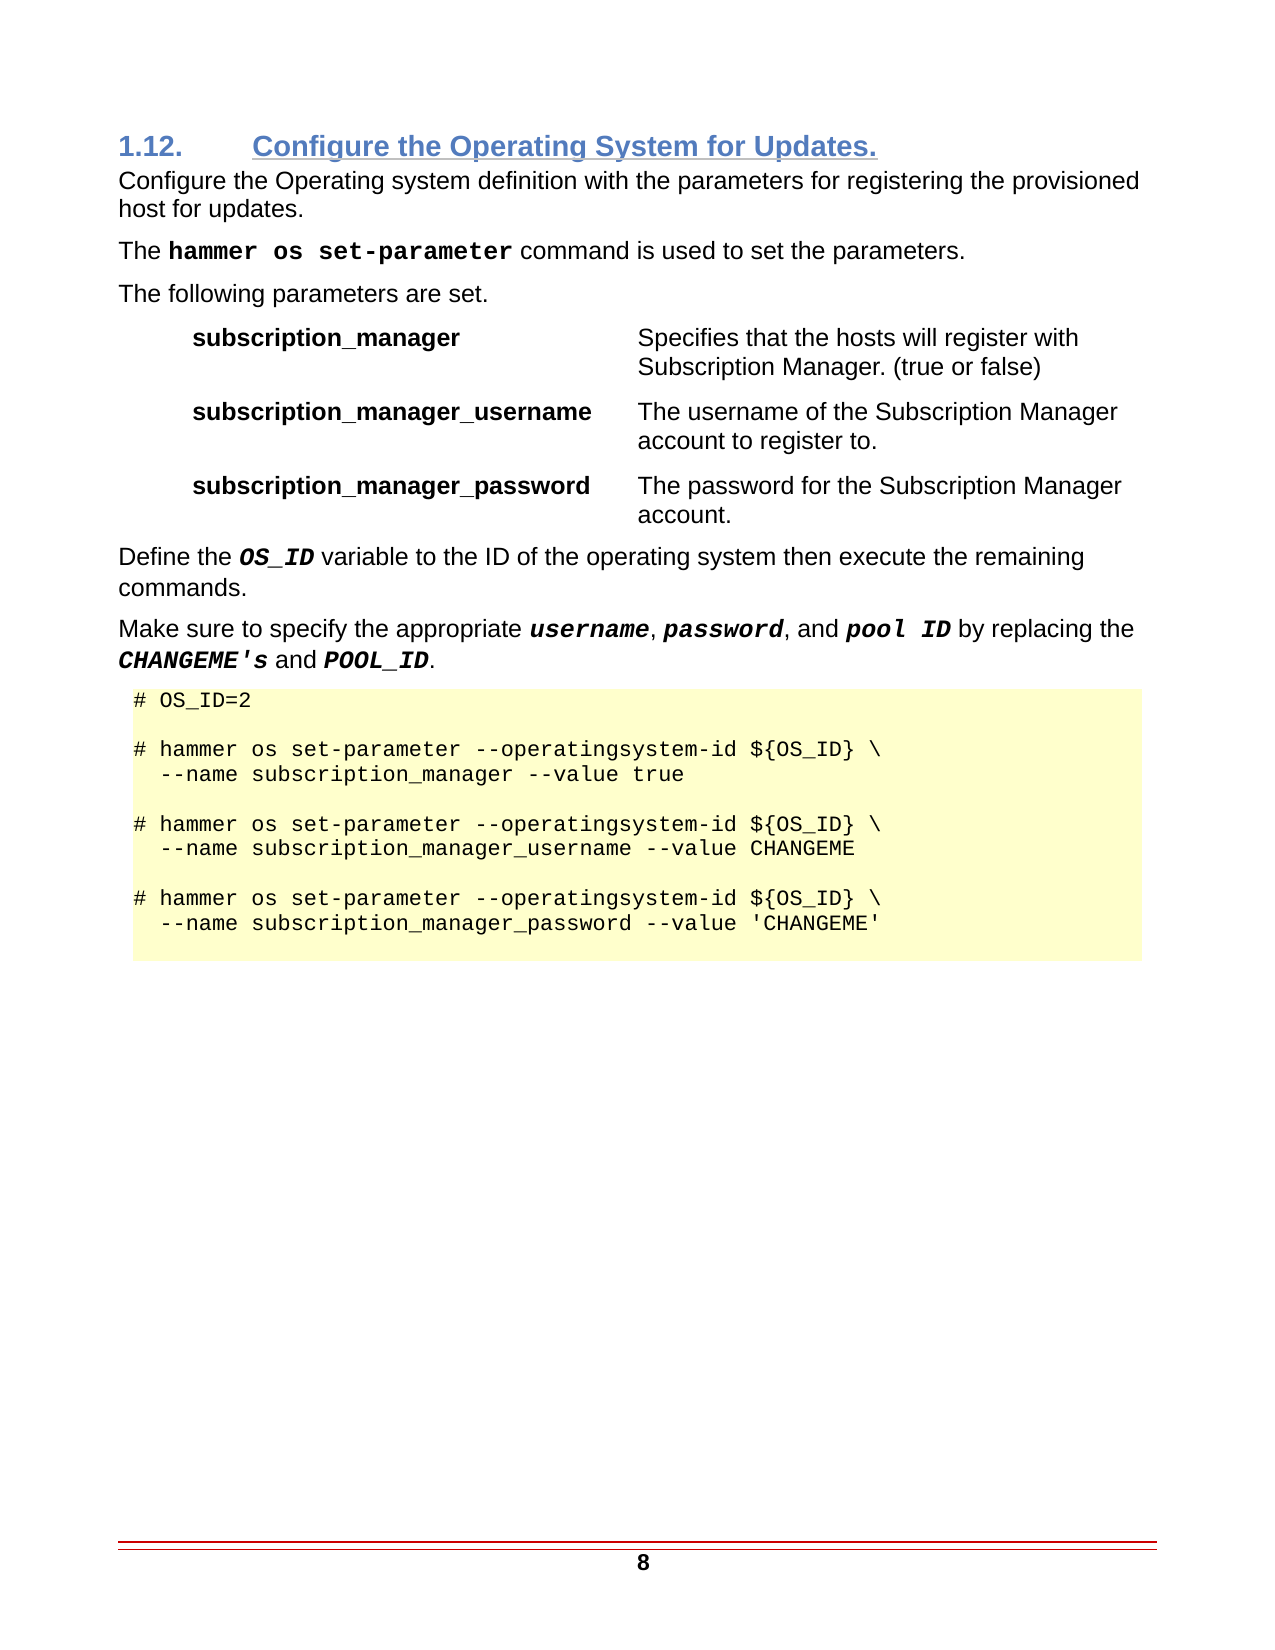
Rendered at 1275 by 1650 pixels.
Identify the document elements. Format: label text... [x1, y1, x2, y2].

text Define the OS_ID variable to the ID of the operating system then execute the remaining commands. [118, 542, 1157, 602]
text The hammer os set-parameter command is used to set the parameters. [118, 236, 1157, 267]
table_cell The password for the Subscription Manager account. [638, 468, 1157, 542]
text The following parameters are set. [118, 279, 1157, 308]
table_cell subscription_manager_password [118, 468, 637, 542]
table_header subscription_manager [118, 320, 637, 394]
table_cell subscription_manager_username [118, 394, 637, 468]
table_header Specifies that the hosts will register with Subscription Manager. (true or false) [638, 320, 1157, 394]
text Make sure to specify the appropriate username, password, and pool ID by replacing the CHANGEME's and POOL_ID. [118, 614, 1157, 676]
text Configure the Operating system definition with the parameters for registering the provisioned host for updates. [118, 166, 1157, 223]
text # OS_ID=2 # hammer os set-parameter --operatingsystem-id ${OS_ID} \ --name subscription_manager --value true # hammer os set-parameter --operatingsystem-id ${OS_ID} \ --name subscription_manager_username --value CHANGEME # hammer os set-parameter --operatingsystem-id ${OS_ID} \ --name subscription_manager_password --value 'CHANGEME' [133, 689, 1142, 961]
table_cell The username of the Subscription Manager account to register to. [638, 394, 1157, 468]
subtitle Configure the Operating System for Updates. [118, 129, 1157, 163]
